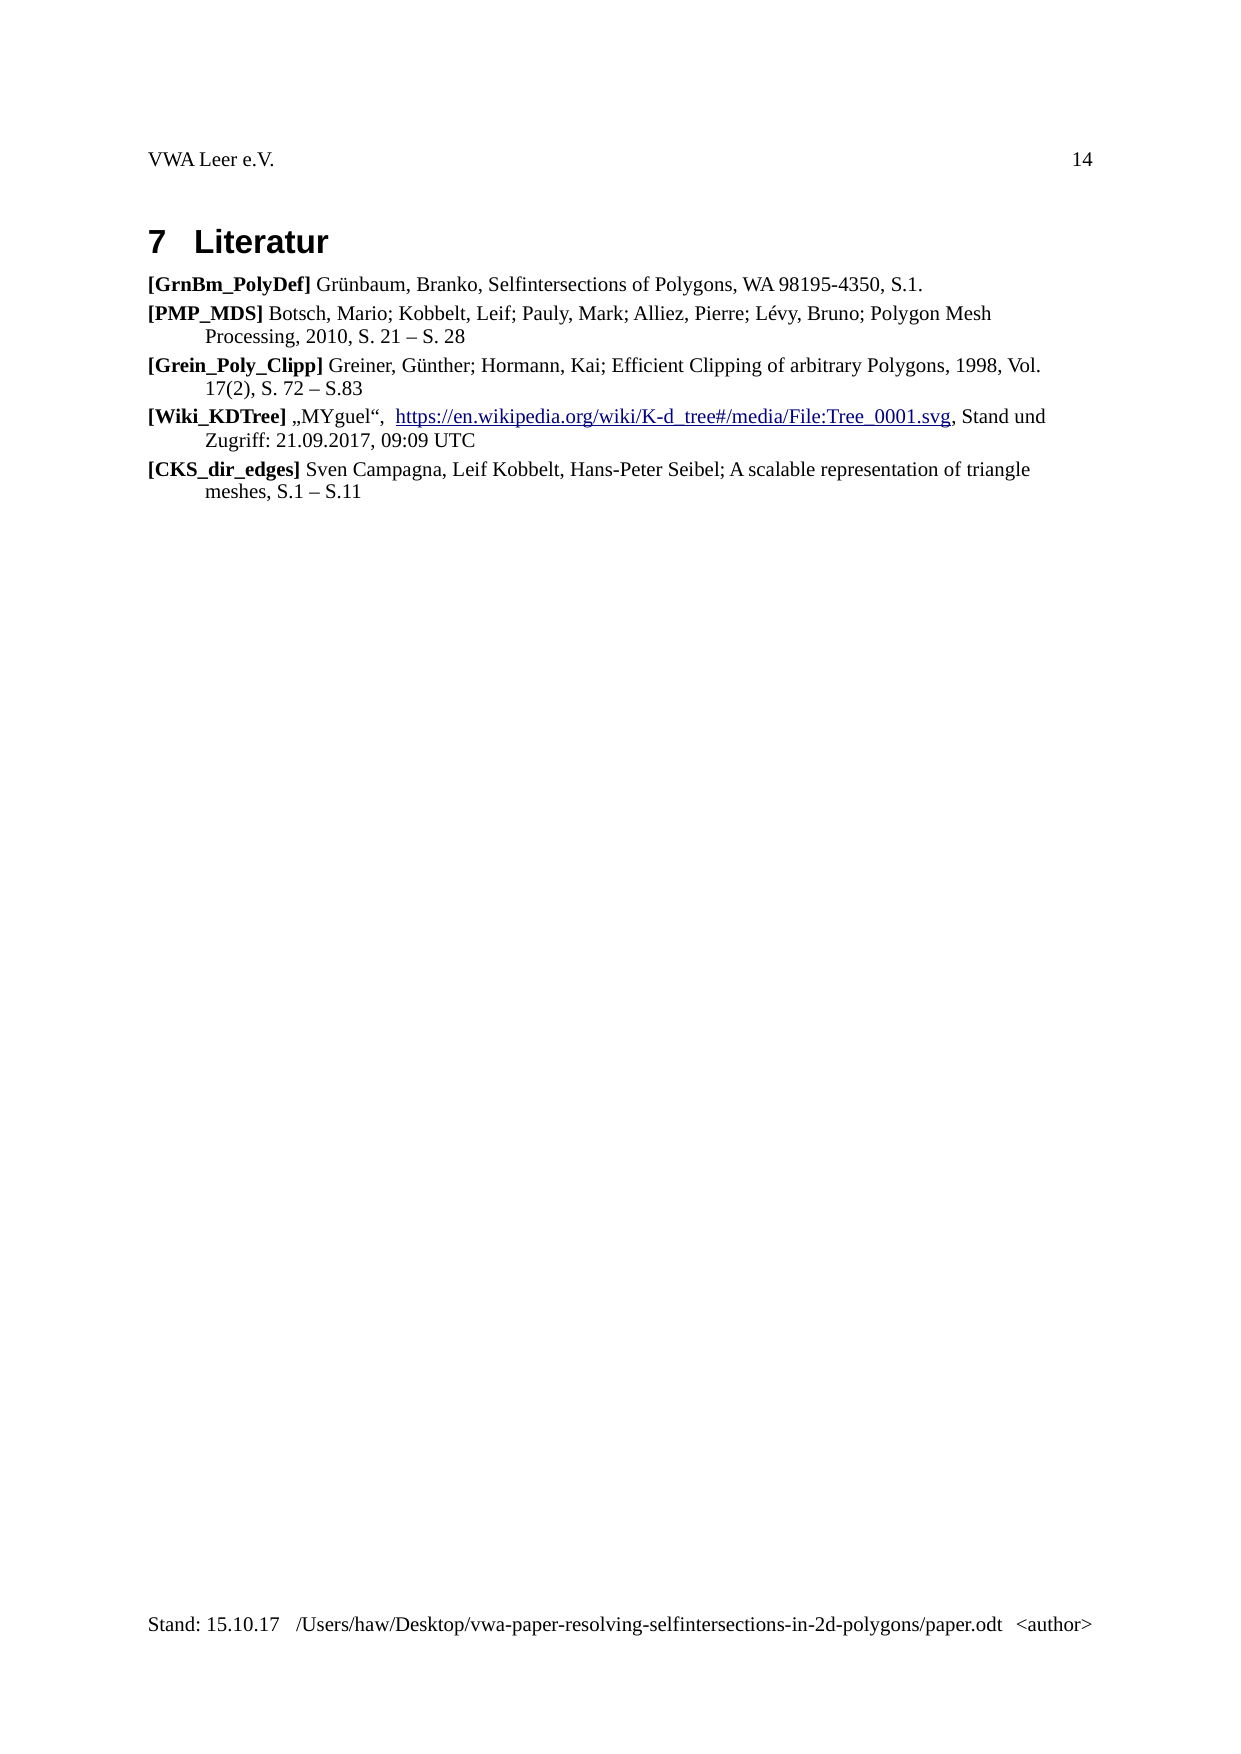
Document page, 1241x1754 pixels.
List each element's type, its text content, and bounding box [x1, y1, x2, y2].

text [CKS_dir_edges] Sven Campagna, Leif Kobbelt, Hans-Peter Seibel; A scalable representation of triangle meshes, S.1 – S.11 [148, 457, 1093, 503]
text [GrnBm_PolyDef] Grünbaum, Branko, Selfintersections of Polygons, WA 98195-4350, S.1. [148, 272, 1093, 296]
text [Grein_Poly_Clipp] Greiner, Günther; Hormann, Kai; Efficient Clipping of arbitrary Polygons, 1998, Vol. 17(2), S. 72 – S.83 [148, 353, 1093, 399]
text [PMP_MDS] Botsch, Mario; Kobbelt, Leif; Pauly, Mark; Alliez, Pierre; Lévy, Bruno; Polygon Mesh Processing, 2010, S. 21 – S. 28 [148, 301, 1093, 347]
text [Wiki_KDTree] „MYguel“, https://en.wikipedia.org/wiki/K-d_tree#/media/File:Tree_0001.svg, Stand und Zugriff: 21.09.2017, 09:09 UTC [148, 405, 1093, 451]
subtitle Literatur [148, 223, 1093, 260]
